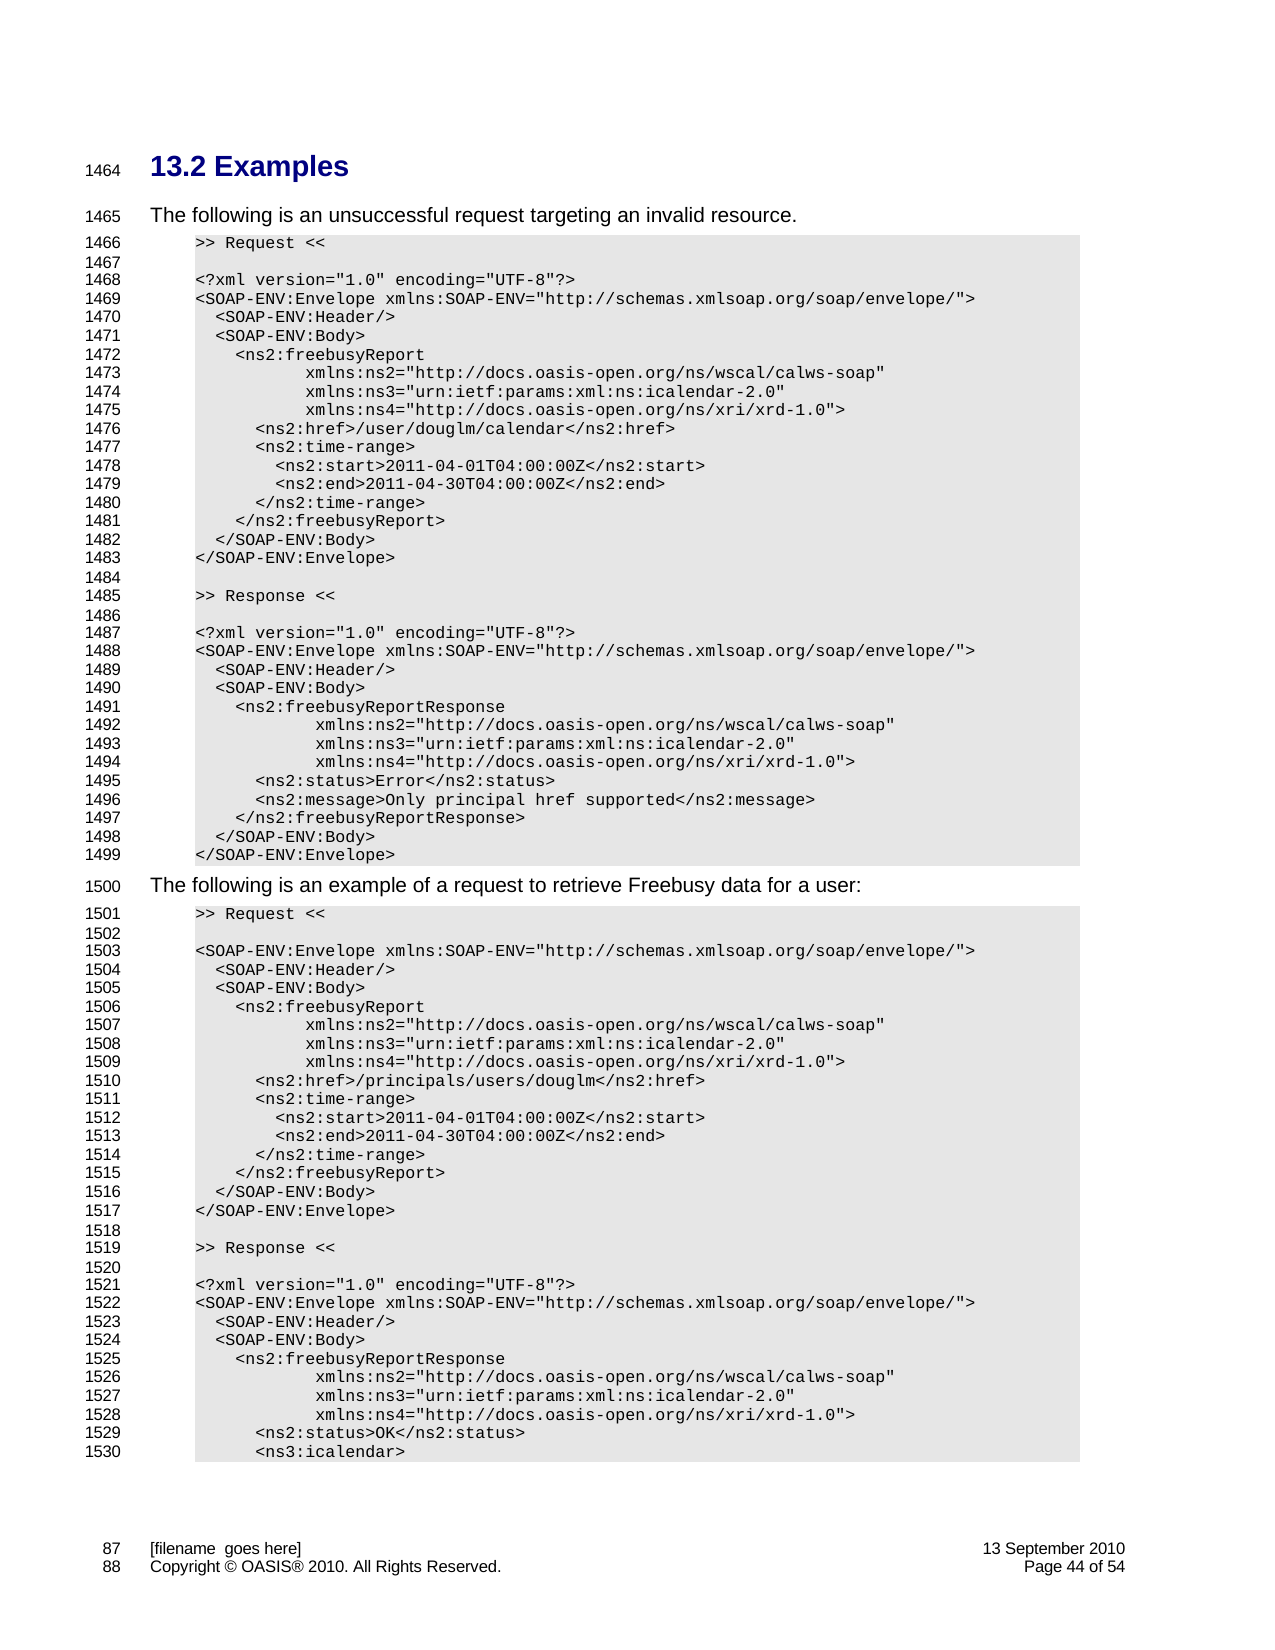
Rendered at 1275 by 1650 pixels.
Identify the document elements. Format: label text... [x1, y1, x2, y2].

text <ns3:icalendar> [195, 1443, 1080, 1462]
text <SOAP-ENV:Body> [195, 328, 1080, 346]
text </SOAP-ENV:Envelope> [195, 847, 1080, 866]
text >> Response << [195, 587, 1080, 606]
text <ns2:href>/principals/users/douglm</ns2:href> [195, 1073, 1080, 1091]
text <ns2:freebusyReport [195, 346, 1080, 365]
text </SOAP-ENV:Body> [195, 1184, 1080, 1202]
text <SOAP-ENV:Header/> [195, 309, 1080, 328]
text <ns2:start>2011-04-01T04:00:00Z</ns2:start> [195, 1110, 1080, 1128]
text </ns2:time-range> [195, 495, 1080, 513]
text xmlns:ns3="urn:ietf:params:xml:ns:icalendar-2.0" [195, 736, 1080, 754]
text <SOAP-ENV:Body> [195, 980, 1080, 998]
text <ns2:time-range> [195, 1091, 1080, 1110]
text xmlns:ns3="urn:ietf:params:xml:ns:icalendar-2.0" [195, 1036, 1080, 1054]
text </SOAP-ENV:Body> [195, 828, 1080, 847]
text <SOAP-ENV:Header/> [195, 961, 1080, 980]
text xmlns:ns4="http://docs.oasis-open.org/ns/xri/xrd-1.0"> [195, 1406, 1080, 1425]
text xmlns:ns4="http://docs.oasis-open.org/ns/xri/xrd-1.0"> [195, 1054, 1080, 1073]
text <?xml version="1.0" encoding="UTF-8"?> [195, 272, 1080, 291]
text </ns2:time-range> [195, 1147, 1080, 1165]
text The following is an example of a request to retrieve Freebusy data for a user: [150, 874, 1125, 897]
text xmlns:ns4="http://docs.oasis-open.org/ns/xri/xrd-1.0"> [195, 754, 1080, 773]
text <SOAP-ENV:Envelope xmlns:SOAP-ENV="http://schemas.xmlsoap.org/soap/envelope/"> [195, 943, 1080, 961]
text </ns2:freebusyReport> [195, 513, 1080, 532]
text >> Response << [195, 1239, 1080, 1258]
text xmlns:ns2="http://docs.oasis-open.org/ns/wscal/calws-soap" [195, 1369, 1080, 1388]
text <SOAP-ENV:Body> [195, 1332, 1080, 1351]
text <ns2:freebusyReportResponse [195, 1351, 1080, 1369]
text >> Request << [195, 235, 1080, 254]
text </SOAP-ENV:Envelope> [195, 550, 1080, 569]
text <ns2:time-range> [195, 439, 1080, 458]
text xmlns:ns4="http://docs.oasis-open.org/ns/xri/xrd-1.0"> [195, 402, 1080, 421]
text </ns2:freebusyReport> [195, 1165, 1080, 1184]
text <ns2:status>Error</ns2:status> [195, 773, 1080, 791]
text <?xml version="1.0" encoding="UTF-8"?> [195, 624, 1080, 643]
text </ns2:freebusyReportResponse> [195, 810, 1080, 828]
text <ns2:freebusyReport [195, 998, 1080, 1017]
text The following is an unsuccessful request targeting an invalid resource. [150, 203, 1125, 227]
text >> Request << [195, 906, 1080, 924]
text <SOAP-ENV:Envelope xmlns:SOAP-ENV="http://schemas.xmlsoap.org/soap/envelope/"> [195, 643, 1080, 662]
text <ns2:start>2011-04-01T04:00:00Z</ns2:start> [195, 458, 1080, 476]
text </SOAP-ENV:Body> [195, 532, 1080, 550]
text <ns2:href>/user/douglm/calendar</ns2:href> [195, 421, 1080, 439]
text <SOAP-ENV:Envelope xmlns:SOAP-ENV="http://schemas.xmlsoap.org/soap/envelope/"> [195, 1295, 1080, 1314]
text <ns2:end>2011-04-30T04:00:00Z</ns2:end> [195, 1128, 1080, 1147]
text xmlns:ns2="http://docs.oasis-open.org/ns/wscal/calws-soap" [195, 365, 1080, 383]
text </SOAP-ENV:Envelope> [195, 1202, 1080, 1221]
text xmlns:ns3="urn:ietf:params:xml:ns:icalendar-2.0" [195, 383, 1080, 402]
text <ns2:end>2011-04-30T04:00:00Z</ns2:end> [195, 476, 1080, 495]
text xmlns:ns2="http://docs.oasis-open.org/ns/wscal/calws-soap" [195, 717, 1080, 736]
text <ns2:message>Only principal href supported</ns2:message> [195, 791, 1080, 810]
text xmlns:ns2="http://docs.oasis-open.org/ns/wscal/calws-soap" [195, 1017, 1080, 1036]
text <ns2:status>OK</ns2:status> [195, 1425, 1080, 1443]
text <SOAP-ENV:Header/> [195, 1314, 1080, 1332]
subtitle Examples [150, 150, 1125, 182]
text <?xml version="1.0" encoding="UTF-8"?> [195, 1277, 1080, 1295]
text <SOAP-ENV:Body> [195, 680, 1080, 699]
text <ns2:freebusyReportResponse [195, 699, 1080, 717]
text <SOAP-ENV:Envelope xmlns:SOAP-ENV="http://schemas.xmlsoap.org/soap/envelope/"> [195, 291, 1080, 309]
text xmlns:ns3="urn:ietf:params:xml:ns:icalendar-2.0" [195, 1388, 1080, 1406]
text <SOAP-ENV:Header/> [195, 662, 1080, 680]
